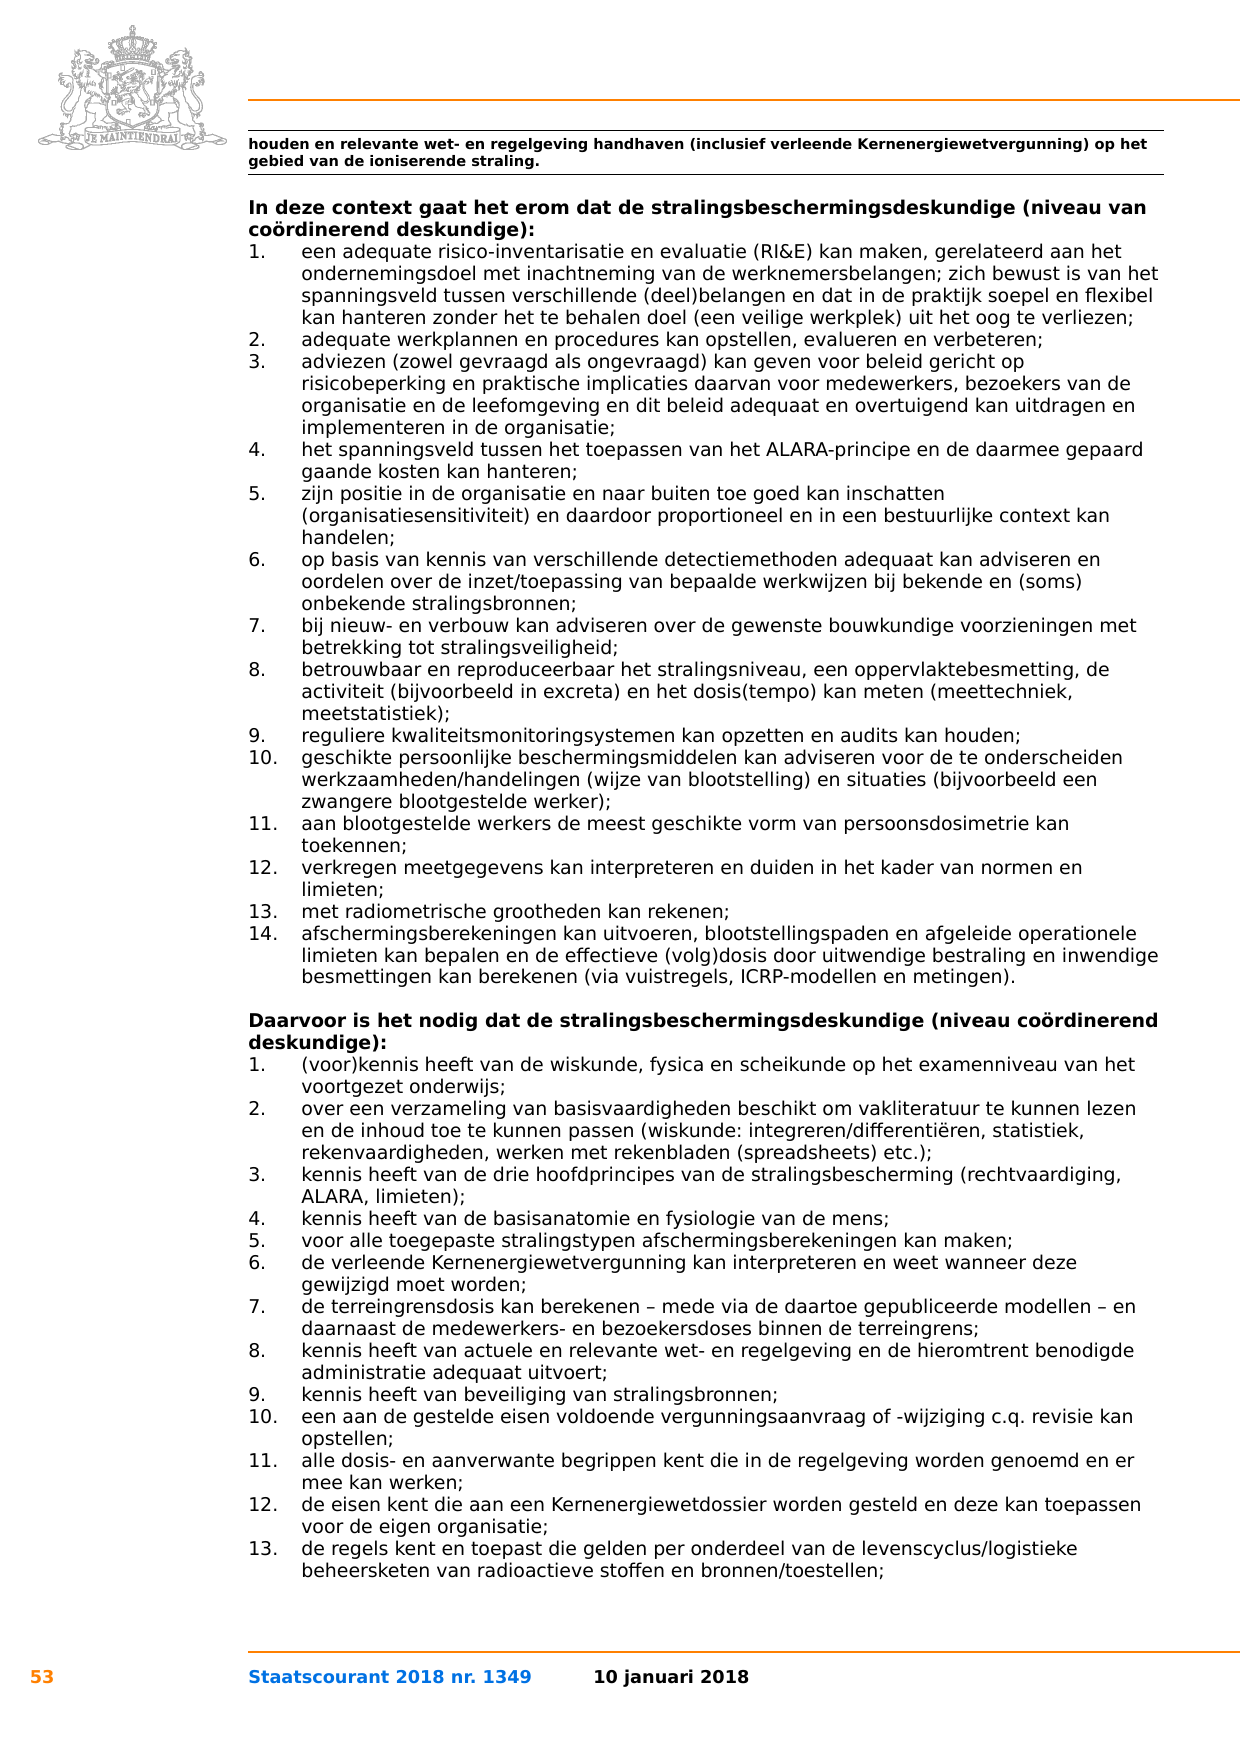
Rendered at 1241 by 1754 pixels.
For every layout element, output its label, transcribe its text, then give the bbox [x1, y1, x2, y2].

text In deze context gaat het erom dat de stralingsbeschermingsdeskundige (niveau van coördinerend deskundige): [248, 197, 1163, 241]
text 2. over een verzameling van basisvaardigheden beschikt om vakliteratuur te kunnen lezen en de inhoud toe te kunnen passen (wiskunde: integreren/differentiëren, statistiek, rekenvaardigheden, werken met rekenbladen (spreadsheets) etc.); [248, 1098, 1163, 1164]
text 10. een aan de gestelde eisen voldoende vergunningsaanvraag of -wijziging c.q. revisie kan opstellen; [248, 1406, 1163, 1450]
text 5. voor alle toegepaste stralingstypen afschermingsberekeningen kan maken; [248, 1230, 1163, 1252]
text 3. adviezen (zowel gevraagd als ongevraagd) kan geven voor beleid gericht op risicobeperking en praktische implicaties daarvan voor medewerkers, bezoekers van de organisatie en de leefomgeving en dit beleid adequaat en overtuigend kan uitdragen en implementeren in de organisatie; [248, 351, 1163, 439]
text 1. (voor)kennis heeft van de wiskunde, fysica en scheikunde op het examenniveau van het voortgezet onderwijs; [248, 1054, 1163, 1098]
text Daarvoor is het nodig dat de stralingsbeschermingsdeskundige (niveau coördinerend deskundige): [248, 1010, 1163, 1054]
text 4. kennis heeft van de basisanatomie en fysiologie van de mens; [248, 1208, 1163, 1230]
text 8. kennis heeft van actuele en relevante wet- en regelgeving en de hieromtrent benodigde administratie adequaat uitvoert; [248, 1340, 1163, 1384]
picture [38, 25, 227, 150]
table_header houden en relevante wet- en regelgeving handhaven (inclusief verleende Kernenergiewetvergunning) op het gebied van de ioniserende straling. [248, 131, 1163, 174]
text 5. zijn positie in de organisatie en naar buiten toe goed kan inschatten (organisatiesensitiviteit) en daardoor proportioneel en in een bestuurlijke context kan handelen; [248, 483, 1163, 549]
text 9. kennis heeft van beveiliging van stralingsbronnen; [248, 1384, 1163, 1406]
text 7. de terreingrensdosis kan berekenen – mede via de daartoe gepubliceerde modellen – en daarnaast de medewerkers- en bezoekersdoses binnen de terreingrens; [248, 1296, 1163, 1340]
text 10. geschikte persoonlijke beschermingsmiddelen kan adviseren voor de te onderscheiden werkzaamheden/handelingen (wijze van blootstelling) en situaties (bijvoorbeeld een zwangere blootgestelde werker); [248, 747, 1163, 813]
text 12. de eisen kent die aan een Kernenergiewetdossier worden gesteld en deze kan toepassen voor de eigen organisatie; [248, 1494, 1163, 1538]
text 12. verkregen meetgegevens kan interpreteren en duiden in het kader van normen en limieten; [248, 857, 1163, 901]
text 4. het spanningsveld tussen het toepassen van het ALARA-principe en de daarmee gepaard gaande kosten kan hanteren; [248, 439, 1163, 483]
text 13. met radiometrische grootheden kan rekenen; [248, 901, 1163, 922]
text 7. bij nieuw- en verbouw kan adviseren over de gewenste bouwkundige voorzieningen met betrekking tot stralingsveiligheid; [248, 615, 1163, 659]
text 6. de verleende Kernenergiewetvergunning kan interpreteren en weet wanneer deze gewijzigd moet worden; [248, 1252, 1163, 1296]
text 8. betrouwbaar en reproduceerbaar het stralingsniveau, een oppervlaktebesmetting, de activiteit (bijvoorbeeld in excreta) en het dosis(tempo) kan meten (meettechniek, meetstatistiek); [248, 659, 1163, 725]
text 14. afschermingsberekeningen kan uitvoeren, blootstellingspaden en afgeleide operationele limieten kan bepalen en de effectieve (volg)dosis door uitwendige bestraling en inwendige besmettingen kan berekenen (via vuistregels, ICRP-modellen en metingen). [248, 922, 1163, 988]
text 3. kennis heeft van de drie hoofdprincipes van de stralingsbescherming (rechtvaardiging, ALARA, limieten); [248, 1164, 1163, 1208]
text 1. een adequate risico-inventarisatie en evaluatie (RI&E) kan maken, gerelateerd aan het ondernemingsdoel met inachtneming van de werknemersbelangen; zich bewust is van het spanningsveld tussen verschillende (deel)belangen en dat in de praktijk soepel en flexibel kan hanteren zonder het te behalen doel (een veilige werkplek) uit het oog te verliezen; [248, 241, 1163, 329]
text 6. op basis van kennis van verschillende detectiemethoden adequaat kan adviseren en oordelen over de inzet/toepassing van bepaalde werkwijzen bij bekende en (soms) onbekende stralingsbronnen; [248, 549, 1163, 615]
text 11. alle dosis- en aanverwante begrippen kent die in de regelgeving worden genoemd en er mee kan werken; [248, 1450, 1163, 1494]
text 2. adequate werkplannen en procedures kan opstellen, evalueren en verbeteren; [248, 329, 1163, 351]
text 11. aan blootgestelde werkers de meest geschikte vorm van persoonsdosimetrie kan toekennen; [248, 813, 1163, 857]
text 9. reguliere kwaliteitsmonitoringsystemen kan opzetten en audits kan houden; [248, 725, 1163, 747]
text 13. de regels kent en toepast die gelden per onderdeel van de levenscyclus/logistieke beheersketen van radioactieve stoffen en bronnen/toestellen; [248, 1538, 1163, 1582]
